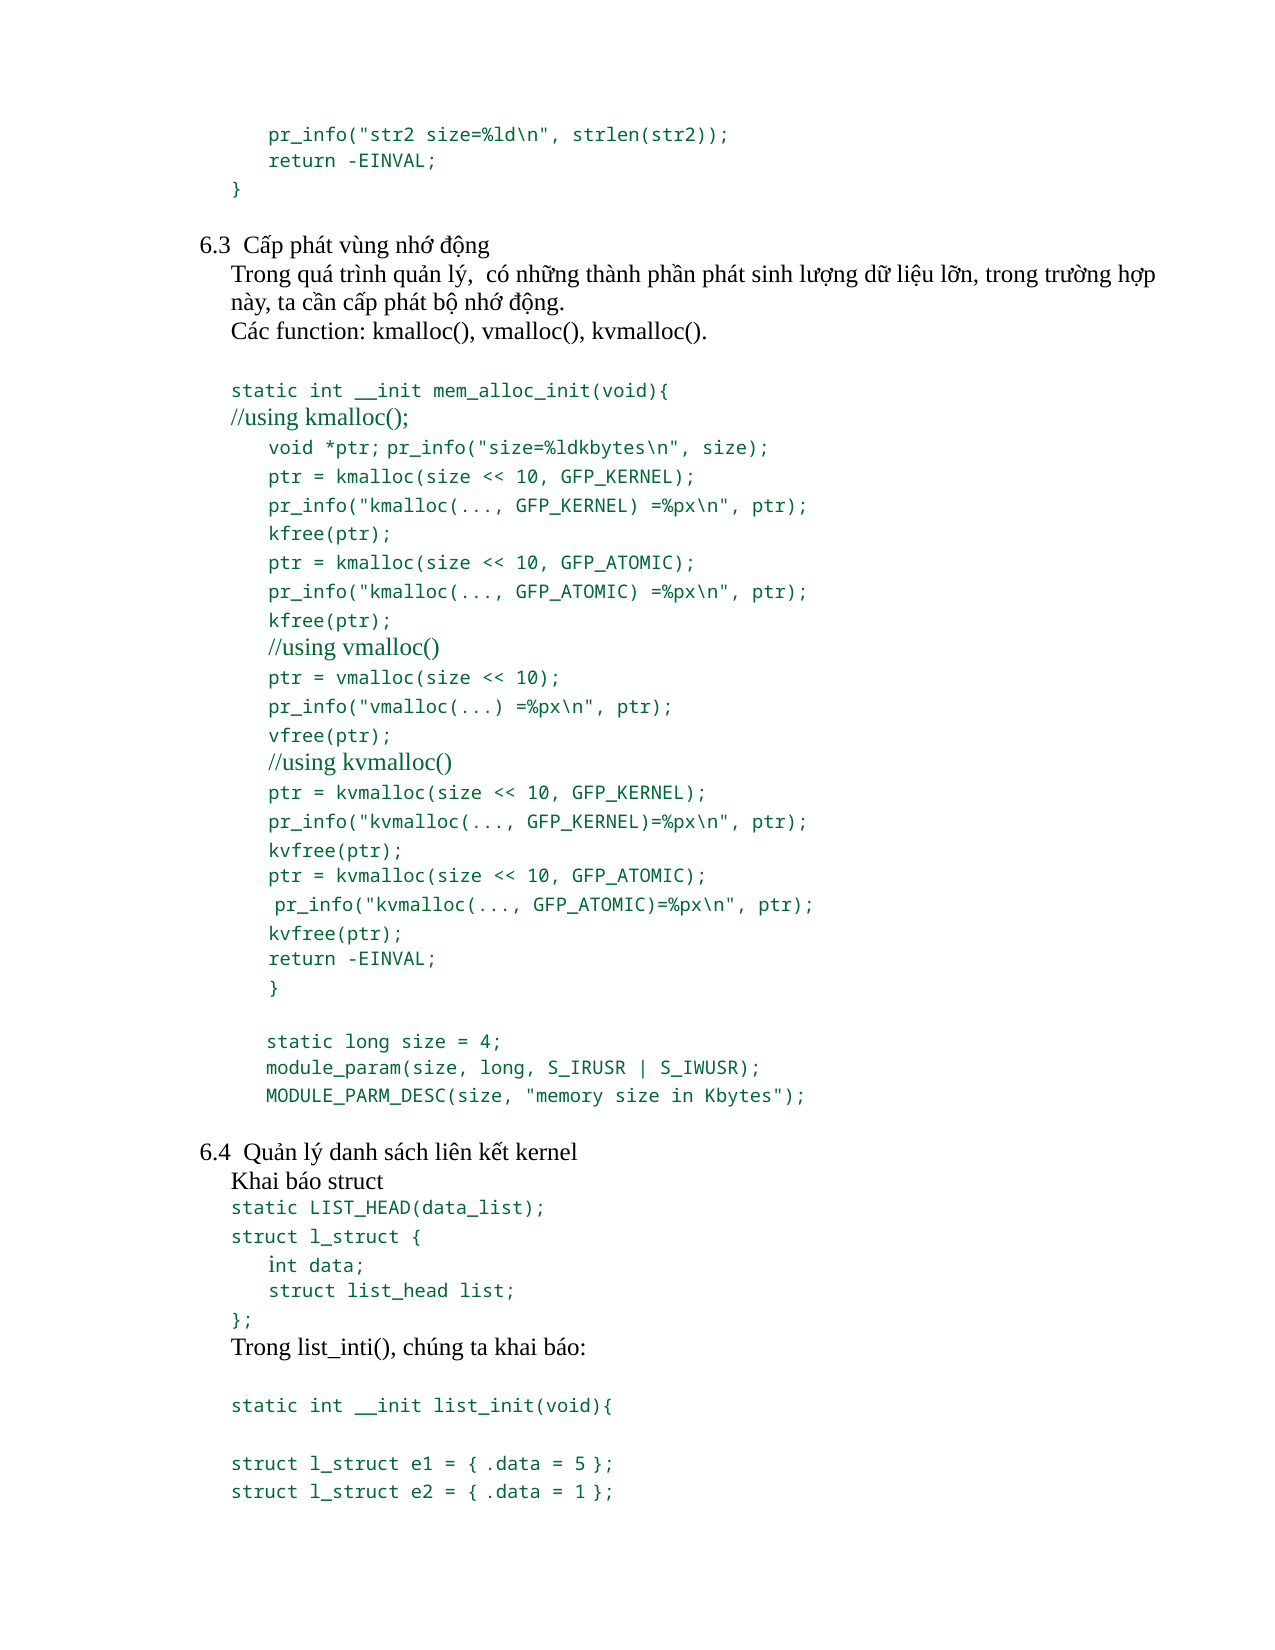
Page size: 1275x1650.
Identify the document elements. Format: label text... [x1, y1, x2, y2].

list struct l_struct e2 = { .data = 1 }; [193, 1476, 1157, 1504]
list int data; [231, 1249, 1157, 1277]
list ptr = kmalloc(size << 10, GFP_ATOMIC); [231, 546, 1157, 575]
list Trong list_inti(), chúng ta khai báo: [193, 1332, 1157, 1361]
list pr_info("kvmalloc(..., GFP_ATOMIC)=%px\n", ptr); [231, 888, 1157, 917]
list Các function: kmalloc(), vmalloc(), kvmalloc(). [193, 316, 1157, 345]
list pr_info("kmalloc(..., GFP_KERNEL) =%px\n", ptr); [231, 489, 1157, 517]
list Khai báo struct [193, 1166, 1157, 1194]
list kfree(ptr); [231, 517, 1157, 546]
list ptr = kvmalloc(size << 10, GFP_ATOMIC); [231, 862, 1157, 888]
list vfree(ptr); [231, 719, 1157, 747]
list struct l_struct e1 = { .data = 5 }; [193, 1447, 1157, 1476]
list return -EINVAL; [231, 945, 1157, 971]
list Cấp phát vùng nhớ động [193, 230, 1157, 259]
list //using kmalloc(); [193, 402, 1157, 431]
list pr_info("str2 size=%ld\n", strlen(str2)); [231, 118, 1157, 147]
list pr_info("kvmalloc(..., GFP_KERNEL)=%px\n", ptr); [231, 805, 1157, 834]
list //using kvmalloc() [231, 747, 1157, 776]
list struct list_head list; [231, 1277, 1157, 1303]
list static int __init mem_alloc_init(void){ [193, 374, 1157, 402]
list kvfree(ptr); [231, 834, 1157, 862]
text static long size = 4; [118, 1028, 1157, 1054]
list ptr = kmalloc(size << 10, GFP_KERNEL); [231, 460, 1157, 489]
list Quản lý danh sách liên kết kernel [193, 1137, 1157, 1166]
list //using vmalloc() [231, 632, 1157, 661]
list }; [193, 1303, 1157, 1332]
list void *ptr; pr_info("size=%ldkbytes\n", size); [231, 431, 1157, 460]
text MODULE_PARM_DESC(size, "memory size in Kbytes"); [118, 1079, 1157, 1108]
list ptr = vmalloc(size << 10); [231, 661, 1157, 690]
list return -EINVAL; [231, 147, 1157, 172]
list } [193, 172, 1157, 201]
list kfree(ptr); [231, 604, 1157, 632]
list static int __init list_init(void){ [193, 1389, 1157, 1418]
list static LIST_HEAD(data_list); [193, 1194, 1157, 1220]
list ptr = kvmalloc(size << 10, GFP_KERNEL); [231, 776, 1157, 805]
list struct l_struct { [193, 1220, 1157, 1249]
list kvfree(ptr); [231, 917, 1157, 945]
list pr_info("kmalloc(..., GFP_ATOMIC) =%px\n", ptr); [231, 575, 1157, 604]
list } [231, 971, 1157, 1000]
text module_param(size, long, S_IRUSR | S_IWUSR); [118, 1054, 1157, 1079]
list Trong quá trình quản lý, có những thành phần phát sinh lượng dữ liệu lỡn, trong trường hợp này, ta cần cấp phát bộ nhớ động. [193, 259, 1157, 316]
list pr_info("vmalloc(...) =%px\n", ptr); [231, 690, 1157, 719]
